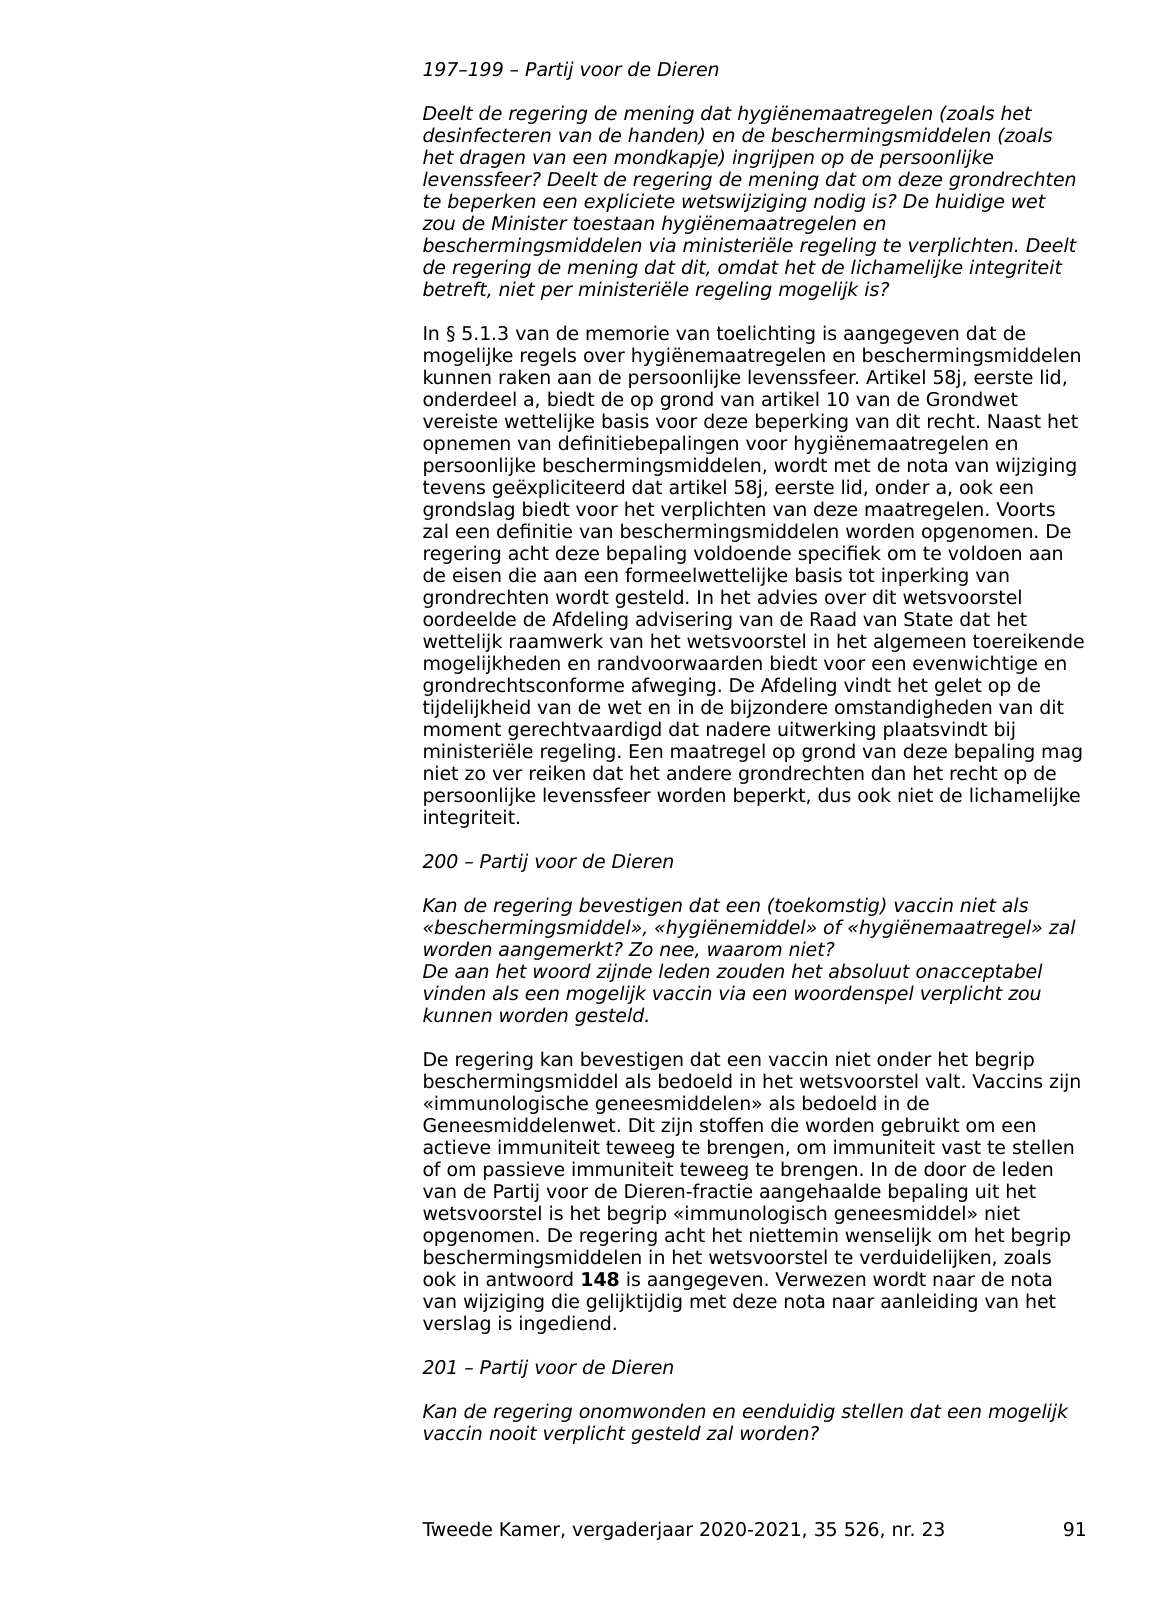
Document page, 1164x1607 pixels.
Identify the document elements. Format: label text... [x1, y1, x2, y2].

text Kan de regering bevestigen dat een (toekomstig) vaccin niet als «beschermingsmiddel», «hygiënemiddel» of «hygiënemaatregel» zal worden aangemerkt? Zo nee, waarom niet? [422, 895, 1087, 961]
text De regering kan bevestigen dat een vaccin niet onder het begrip beschermingsmiddel als bedoeld in het wetsvoorstel valt. Vaccins zijn «immunologische geneesmiddelen» als bedoeld in de Geneesmiddelenwet. Dit zijn stoffen die worden gebruikt om een actieve immuniteit teweeg te brengen, om immuniteit vast te stellen of om passieve immuniteit teweeg te brengen. In de door de leden van de Partij voor de Dieren-fractie aangehaalde bepaling uit het wetsvoorstel is het begrip «immunologisch geneesmiddel» niet opgenomen. De regering acht het niettemin wenselijk om het begrip beschermingsmiddelen in het wetsvoorstel te verduidelijken, zoals ook in antwoord 148 is aangegeven. Verwezen wordt naar de nota van wijziging die gelijktijdig met deze nota naar aanleiding van het verslag is ingediend. [422, 1049, 1087, 1335]
text In § 5.1.3 van de memorie van toelichting is aangegeven dat de mogelijke regels over hygiënemaatregelen en beschermingsmiddelen kunnen raken aan de persoonlijke levenssfeer. Artikel 58j, eerste lid, onderdeel a, biedt de op grond van artikel 10 van de Grondwet vereiste wettelijke basis voor deze beperking van dit recht. Naast het opnemen van definitiebepalingen voor hygiënemaatregelen en persoonlijke beschermingsmiddelen, wordt met de nota van wijziging tevens geëxpliciteerd dat artikel 58j, eerste lid, onder a, ook een grondslag biedt voor het verplichten van deze maatregelen. Voorts zal een definitie van beschermingsmiddelen worden opgenomen. De regering acht deze bepaling voldoende specifiek om te voldoen aan de eisen die aan een formeelwettelijke basis tot inperking van grondrechten wordt gesteld. In het advies over dit wetsvoorstel oordeelde de Afdeling advisering van de Raad van State dat het wettelijk raamwerk van het wetsvoorstel in het algemeen toereikende mogelijkheden en randvoorwaarden biedt voor een evenwichtige en grondrechtsconforme afweging. De Afdeling vindt het gelet op de tijdelijkheid van de wet en in de bijzondere omstandigheden van dit moment gerechtvaardigd dat nadere uitwerking plaatsvindt bij ministeriële regeling. Een maatregel op grond van deze bepaling mag niet zo ver reiken dat het andere grondrechten dan het recht op de persoonlijke levenssfeer worden beperkt, dus ook niet de lichamelijke integriteit. [422, 323, 1087, 829]
subtitle 200 – Partij voor de Dieren [422, 851, 1087, 873]
text De aan het woord zijnde leden zouden het absoluut onacceptabel vinden als een mogelijk vaccin via een woordenspel verplicht zou kunnen worden gesteld. [422, 961, 1087, 1027]
text Deelt de regering de mening dat hygiënemaatregelen (zoals het desinfecteren van de handen) en de beschermingsmiddelen (zoals het dragen van een mondkapje) ingrijpen op de persoonlijke levenssfeer? Deelt de regering de mening dat om deze grondrechten te beperken een expliciete wetswijziging nodig is? De huidige wet zou de Minister toestaan hygiënemaatregelen en beschermingsmiddelen via ministeriële regeling te verplichten. Deelt de regering de mening dat dit, omdat het de lichamelijke integriteit betreft, niet per ministeriële regeling mogelijk is? [422, 103, 1087, 301]
subtitle 201 – Partij voor de Dieren [422, 1357, 1087, 1379]
text Kan de regering onomwonden en eenduidig stellen dat een mogelijk vaccin nooit verplicht gesteld zal worden? [422, 1401, 1087, 1445]
subtitle 197–199 – Partij voor de Dieren [422, 59, 1087, 81]
